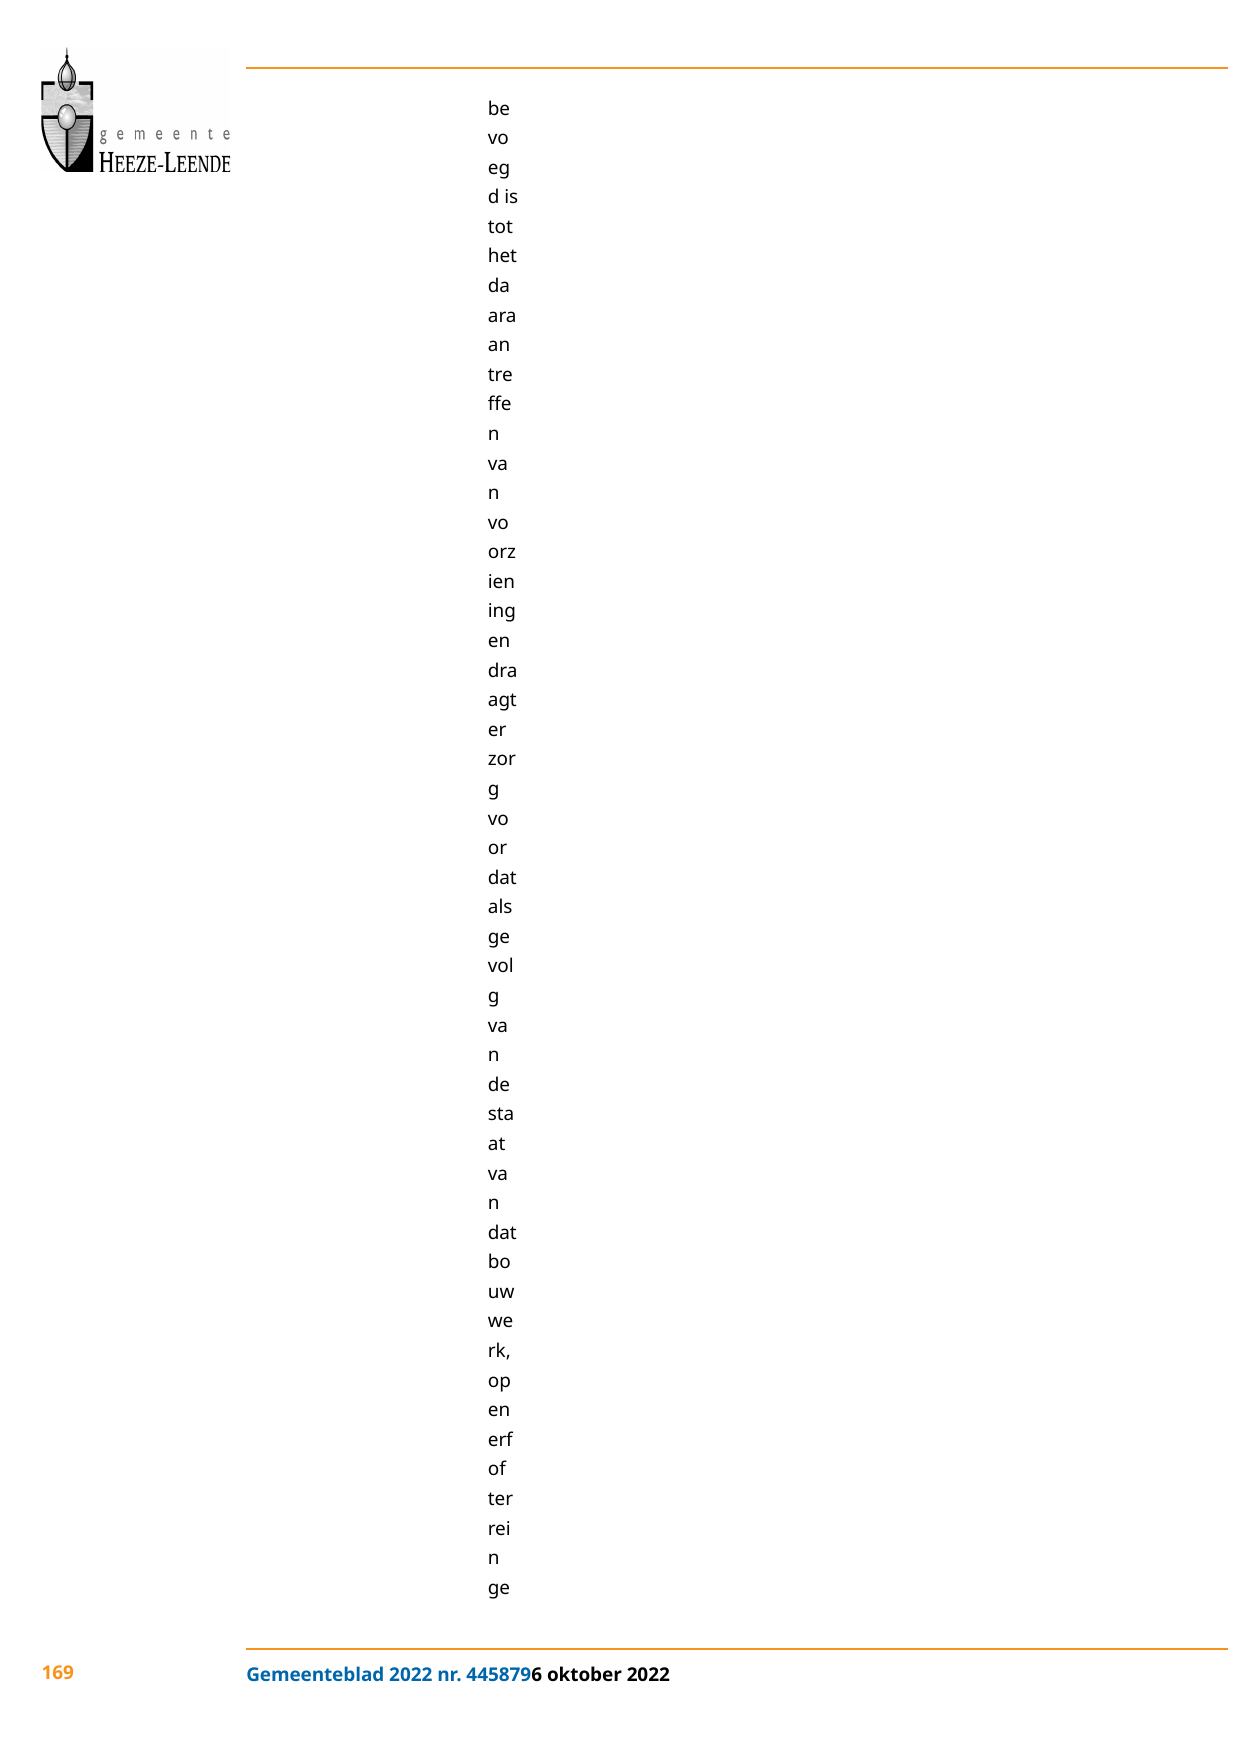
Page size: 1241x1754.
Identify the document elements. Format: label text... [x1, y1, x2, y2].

table_cell [1061, 95, 1152, 1600]
table_cell [790, 95, 881, 1600]
table_cell [971, 95, 1061, 1600]
table_cell [248, 95, 338, 1600]
table_cell bevoegd is tot het daaraan treffen van voorzieningen draagt er zorg voor dat als gevolg van de staat van dat bouwwerk, open erf of terrein ge [429, 95, 519, 1600]
table_cell [338, 95, 429, 1600]
table_cell [881, 95, 971, 1600]
table_cell [519, 95, 790, 1600]
picture [41, 47, 231, 172]
